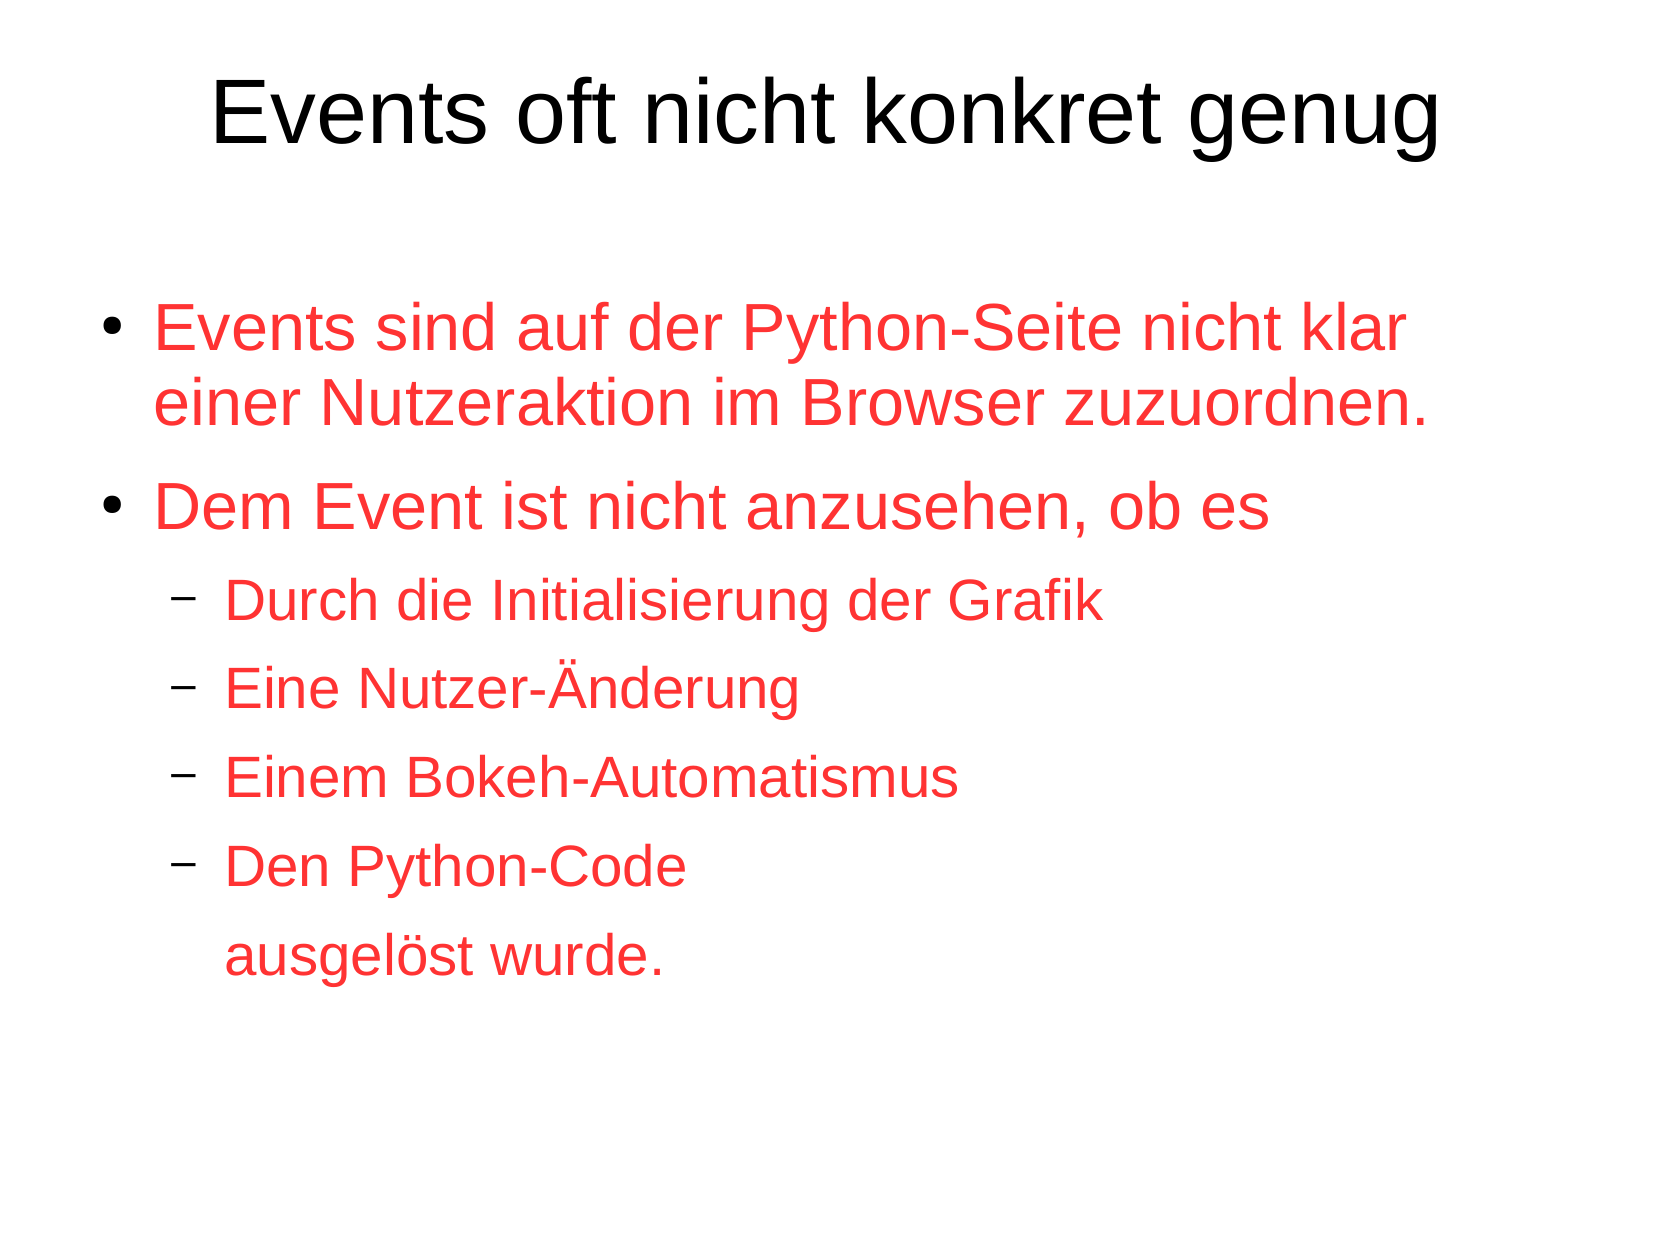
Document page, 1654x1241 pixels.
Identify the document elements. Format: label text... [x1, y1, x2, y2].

title Events oft nicht konkret genug [82, 8, 1571, 216]
list Events sind auf der Python-Seite nicht klar einer Nutzeraktion im Browser zuzuordnen. Dem Event ist nicht anzusehen, ob es Durch die Initialisierung der Grafik Eine Nutzer-Änderung Einem Bokeh-Automatismus Den Python-Code ausgelöst wurde. [82, 290, 1571, 1010]
